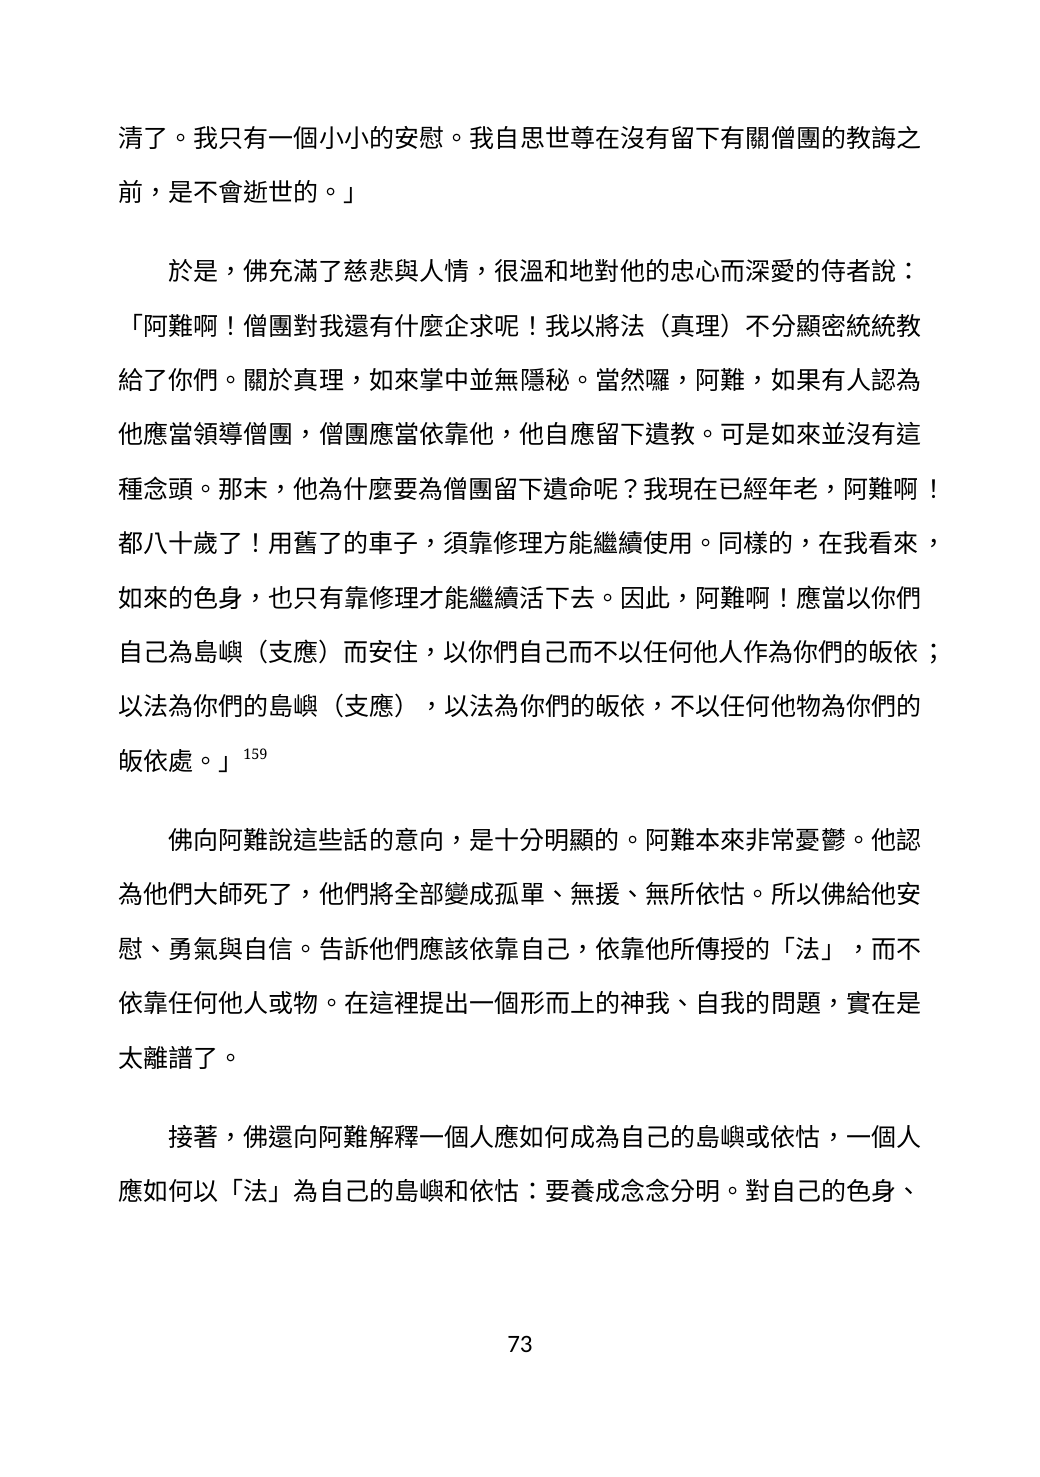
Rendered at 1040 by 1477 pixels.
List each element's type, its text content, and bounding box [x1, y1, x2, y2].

text 接著，佛還向阿難解釋一個人應如何成為自己的島嶼或依怙，一個人應如何以「法」為自己的島嶼和依怙：要養成念念分明。對自己的色身、 [118, 1117, 921, 1208]
text 清了。我只有一個小小的安慰。我自思世尊在沒有留下有關僧團的教誨之前，是不會逝世的。」 [118, 118, 921, 209]
text 於是，佛充滿了慈悲與人情，很溫和地對他的忠心而深愛的侍者說：「阿難啊！僧團對我還有什麼企求呢！我以將法（真理）不分顯密統統教給了你們。關於真理，如來掌中並無隱秘。當然囉，阿難，如果有人認為他應當領導僧團，僧團應當依靠他，他自應留下遺教。可是如來並沒有這種念頭。那末，他為什麼要為僧團留下遺命呢？我現在已經年老，阿難啊！都八十歲了！用舊了的車子，須靠修理方能繼續使用。同樣的，在我看來，如來的色身，也只有靠修理才能繼續活下去。因此，阿難啊！應當以你們自己為島嶼（支應）而安住，以你們自己而不以任何他人作為你們的皈依；以法為你們的島嶼（支應），以法為你們的皈依，不以任何他物為你們的皈依處。」 [118, 252, 921, 777]
text 佛向阿難說這些話的意向，是十分明顯的。阿難本來非常憂鬱。他認為他們大師死了，他們將全部變成孤單、無援、無所依怙。所以佛給他安慰、勇氣與自信。告訴他們應該依靠自己，依靠他所傳授的「法」，而不依靠任何他人或物。在這裡提出一個形而上的神我、自我的問題，實在是太離譜了。 [118, 821, 921, 1074]
